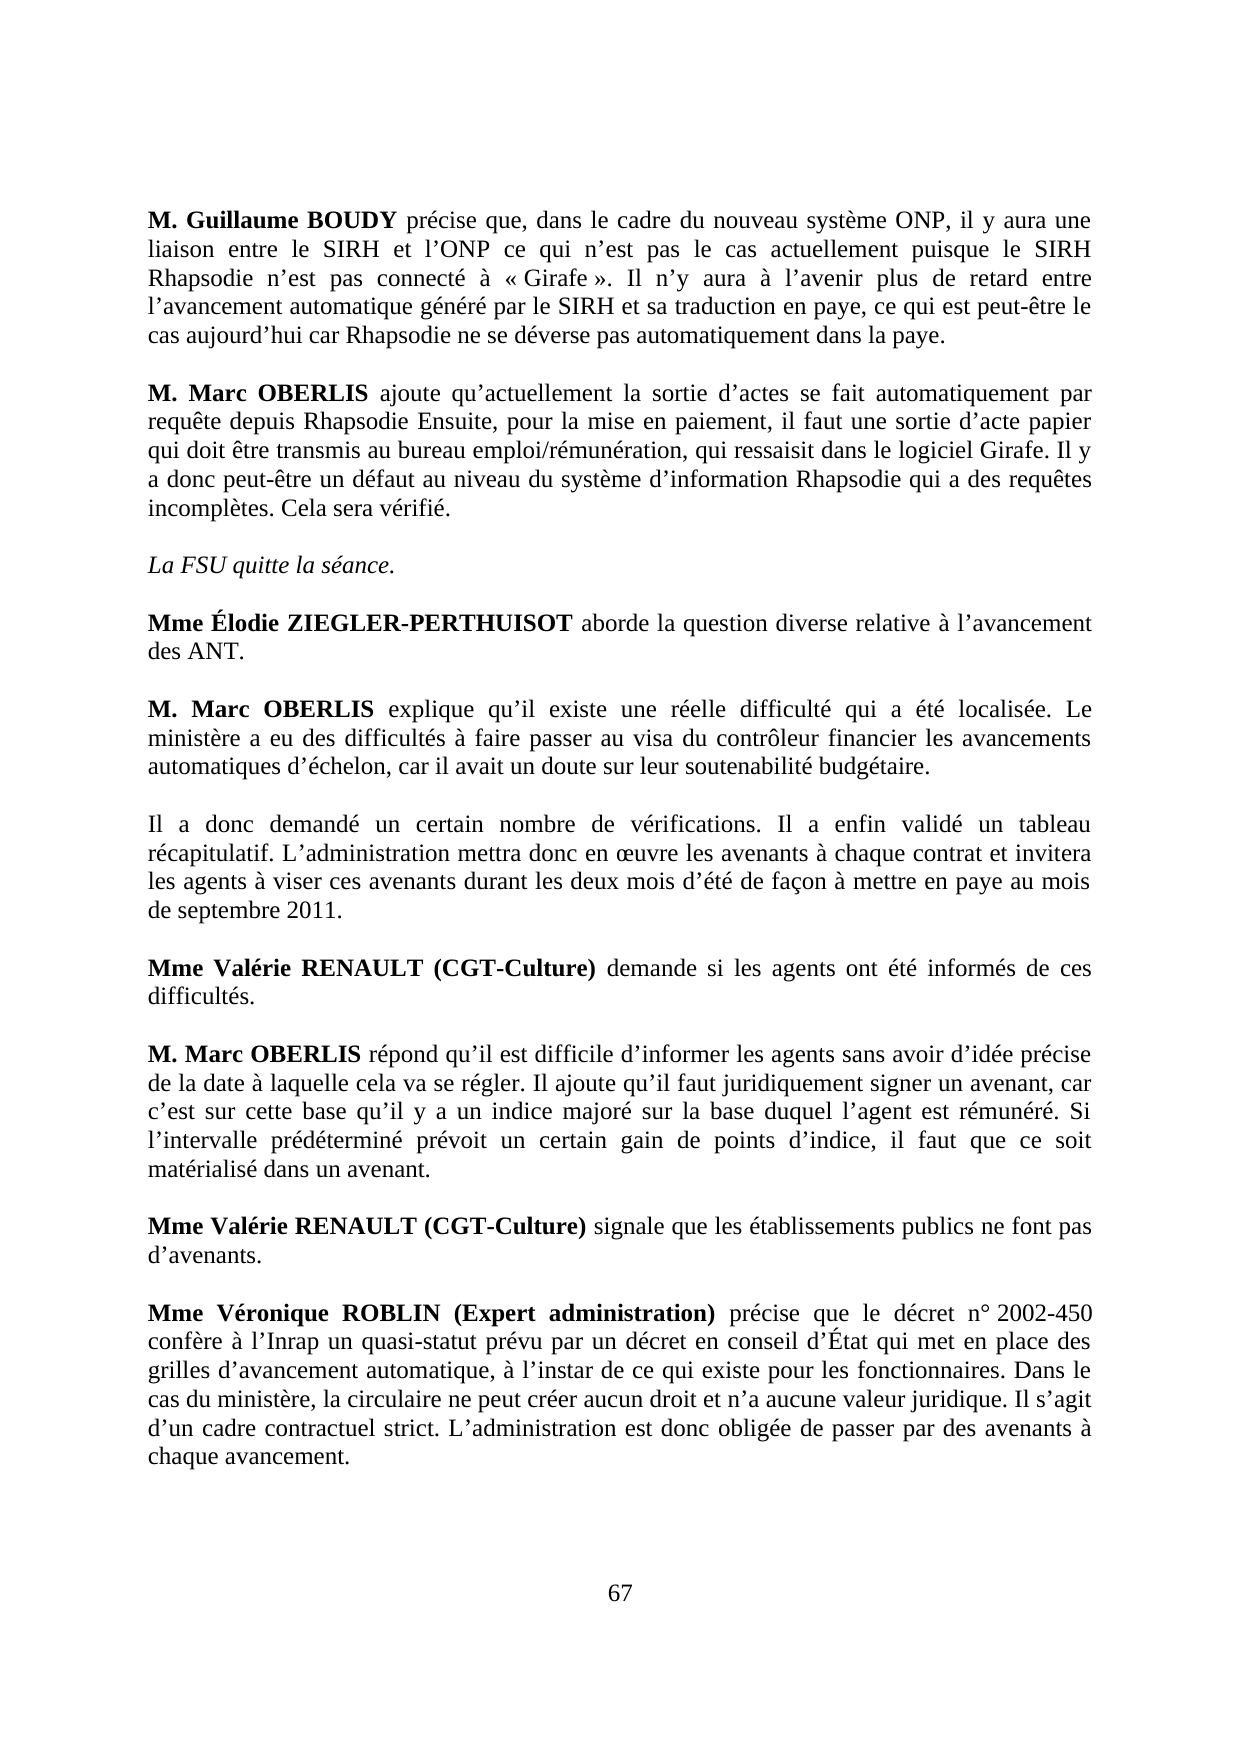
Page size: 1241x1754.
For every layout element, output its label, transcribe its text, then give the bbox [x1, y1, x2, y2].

text Mme Véronique ROBLIN (Expert administration) précise que le décret n° 2002‑450 confère à l’Inrap un quasi-statut prévu par un décret en conseil d’État qui met en place des grilles d’avancement automatique, à l’instar de ce qui existe pour les fonctionnaires. Dans le cas du ministère, la circulaire ne peut créer aucun droit et n’a aucune valeur juridique. Il s’agit d’un cadre contractuel strict. L’administration est donc obligée de passer par des avenants à chaque avancement. [148, 1298, 1093, 1470]
text M. Marc OBERLIS répond qu’il est difficile d’informer les agents sans avoir d’idée précise de la date à laquelle cela va se régler. Il ajoute qu’il faut juridiquement signer un avenant, car c’est sur cette base qu’il y a un indice majoré sur la base duquel l’agent est rémunéré. Si l’intervalle prédéterminé prévoit un certain gain de points d’indice, il faut que ce soit matérialisé dans un avenant. [148, 1039, 1093, 1183]
text M. Marc OBERLIS explique qu’il existe une réelle difficulté qui a été localisée. Le ministère a eu des difficultés à faire passer au visa du contrôleur financier les avancements automatiques d’échelon, car il avait un doute sur leur soutenabilité budgétaire. [148, 694, 1093, 780]
text M. Guillaume BOUDY précise que, dans le cadre du nouveau système ONP, il y aura une liaison entre le SIRH et l’ONP ce qui n’est pas le cas actuellement puisque le SIRH Rhapsodie n’est pas connecté à « Girafe ». Il n’y aura à l’avenir plus de retard entre l’avancement automatique généré par le SIRH et sa traduction en paye, ce qui est peut-être le cas aujourd’hui car Rhapsodie ne se déverse pas automatiquement dans la paye. [148, 205, 1093, 349]
text Mme Élodie ZIEGLER-PERTHUISOT aborde la question diverse relative à l’avancement des ANT. [148, 608, 1093, 665]
text Mme Valérie RENAULT (CGT-Culture) signale que les établissements publics ne font pas d’avenants. [148, 1211, 1093, 1269]
text M. Marc OBERLIS ajoute qu’actuellement la sortie d’actes se fait automatiquement par requête depuis Rhapsodie Ensuite, pour la mise en paiement, il faut une sortie d’acte papier qui doit être transmis au bureau emploi/rémunération, qui ressaisit dans le logiciel Girafe. Il y a donc peut-être un défaut au niveau du système d’information Rhapsodie qui a des requêtes incomplètes. Cela sera vérifié. [148, 378, 1093, 521]
text La FSU quitte la séance. [148, 550, 1093, 579]
text Mme Valérie RENAULT (CGT-Culture) demande si les agents ont été informés de ces difficultés. [148, 953, 1093, 1010]
text Il a donc demandé un certain nombre de vérifications. Il a enfin validé un tableau récapitulatif. L’administration mettra donc en œuvre les avenants à chaque contrat et invitera les agents à viser ces avenants durant les deux mois d’été de façon à mettre en paye au mois de septembre 2011. [148, 809, 1093, 924]
